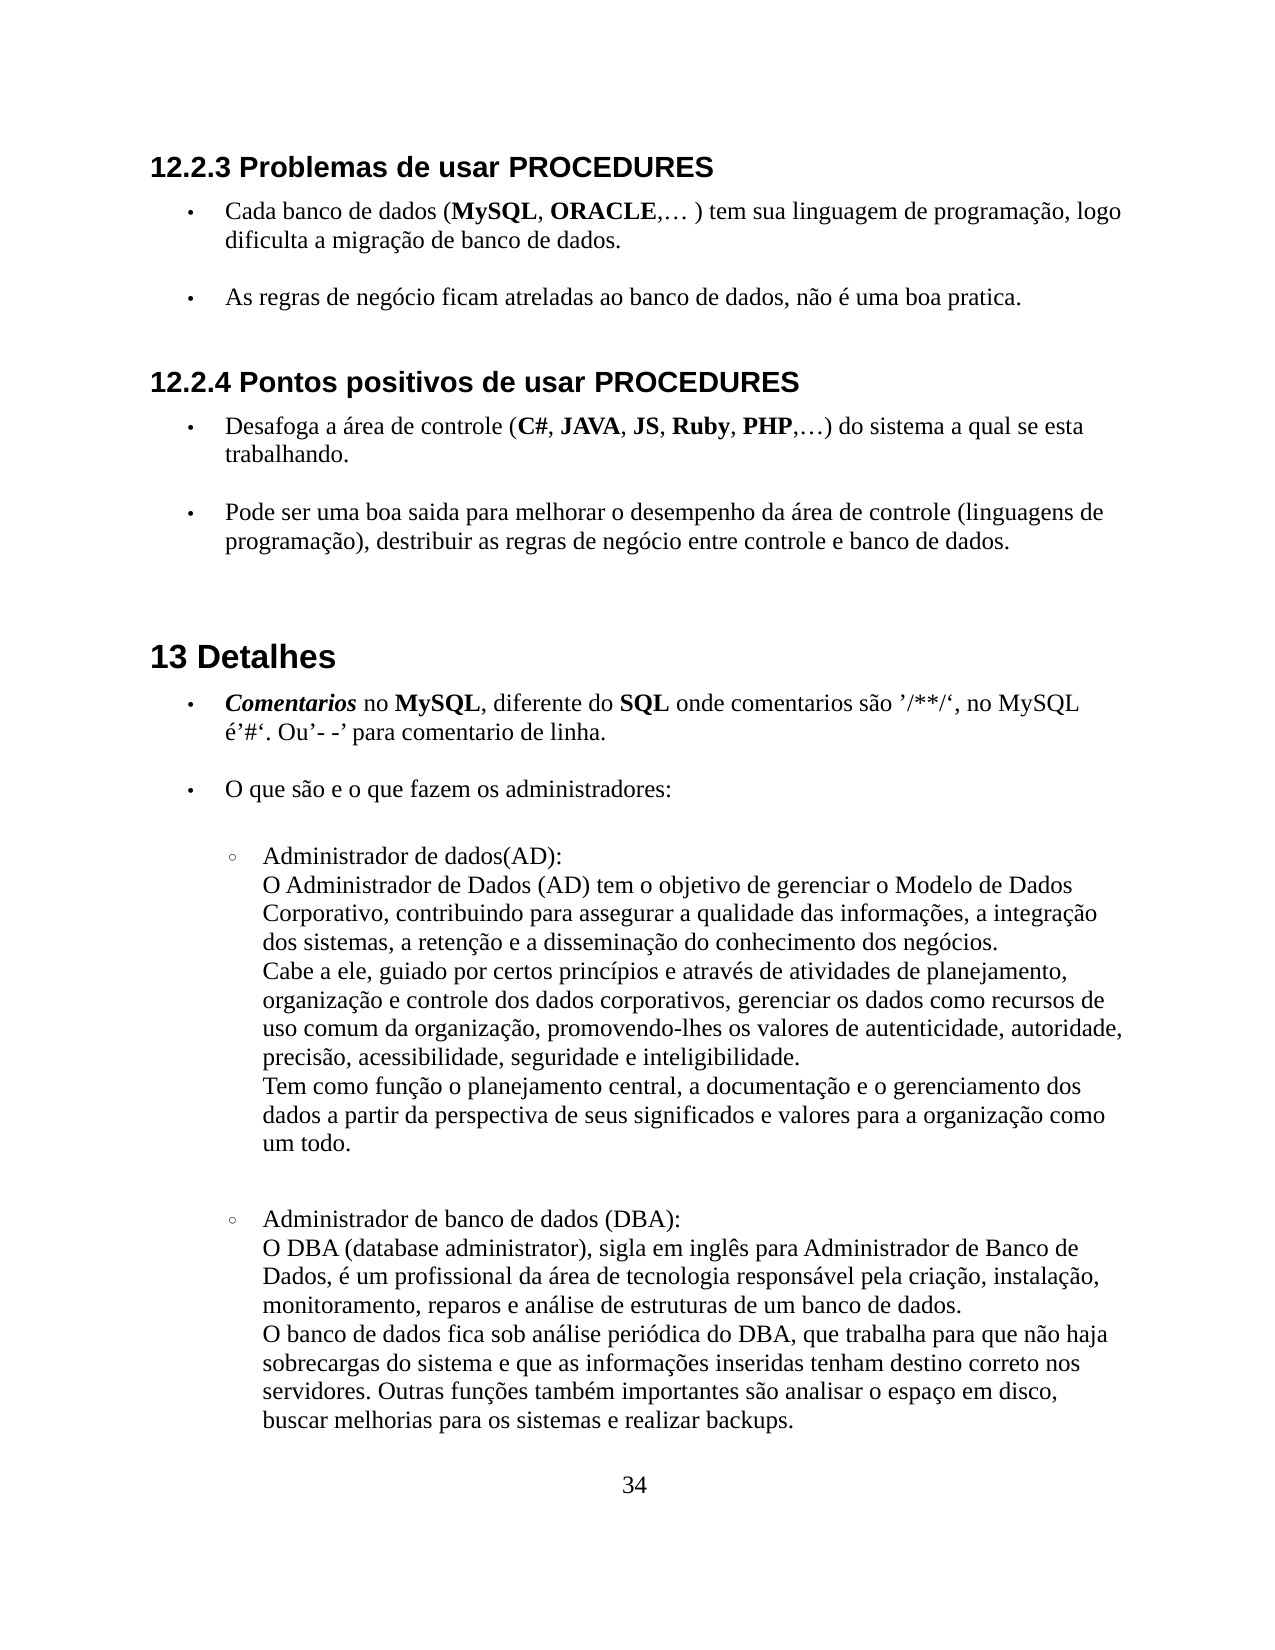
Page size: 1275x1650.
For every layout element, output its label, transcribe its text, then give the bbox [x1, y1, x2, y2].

list Pode ser uma boa saida para melhorar o desempenho da área de controle (linguagens de programação), destribuir as regras de negócio entre controle e banco de dados. [187, 497, 1125, 583]
list As regras de negócio ficam atreladas ao banco de dados, não é uma boa pratica. [187, 282, 1125, 340]
list Administrador de banco de dados (DBA): O DBA (database administrator), sigla em inglês para Administrador de Banco de Dados, é um profissional da área de tecnologia responsável pela criação, instalação, monitoramento, reparos e análise de estruturas de um banco de dados. O banco de dados fica sob análise periódica do DBA, que trabalha para que não haja sobrecargas do sistema e que as informações inseridas tenham destino correto nos servidores. Outras funções também importantes são analisar o espaço em disco, buscar melhorias para os sistemas e realizar backups. [225, 1204, 1125, 1434]
subtitle 12.2.3 Problemas de usar PROCEDURES [150, 150, 1125, 183]
subtitle 12.2.4 Pontos positivos de usar PROCEDURES [150, 365, 1125, 398]
list Comentarios no MySQL, diferente do SQL onde comentarios são ’/**/‘, no MySQL é’#‘. Ou’- -’ para comentario de linha. [187, 688, 1125, 774]
list O que são e o que fazem os administradores: [187, 774, 1125, 832]
subtitle 13 Detalhes [150, 637, 1125, 676]
list Cada banco de dados (MySQL, ORACLE,… ) tem sua linguagem de programação, logo dificulta a migração de banco de dados. [187, 196, 1125, 282]
list Administrador de dados(AD): O Administrador de Dados (AD) tem o objetivo de gerenciar o Modelo de Dados Corporativo, contribuindo para assegurar a qualidade das informações, a integração dos sistemas, a retenção e a disseminação do conhecimento dos negócios. Cabe a ele, guiado por certos princípios e através de atividades de planejamento, organização e controle dos dados corporativos, gerenciar os dados como recursos de uso comum da organização, promovendo-lhes os valores de autenticidade, autoridade, precisão, acessibilidade, seguridade e inteligibilidade. Tem como função o planejamento central, a documentação e o gerenciamento dos dados a partir da perspectiva de seus significados e valores para a organização como um todo. [225, 841, 1125, 1186]
list Desafoga a área de controle (C#, JAVA, JS, Ruby, PHP,…) do sistema a qual se esta trabalhando. [187, 411, 1125, 497]
